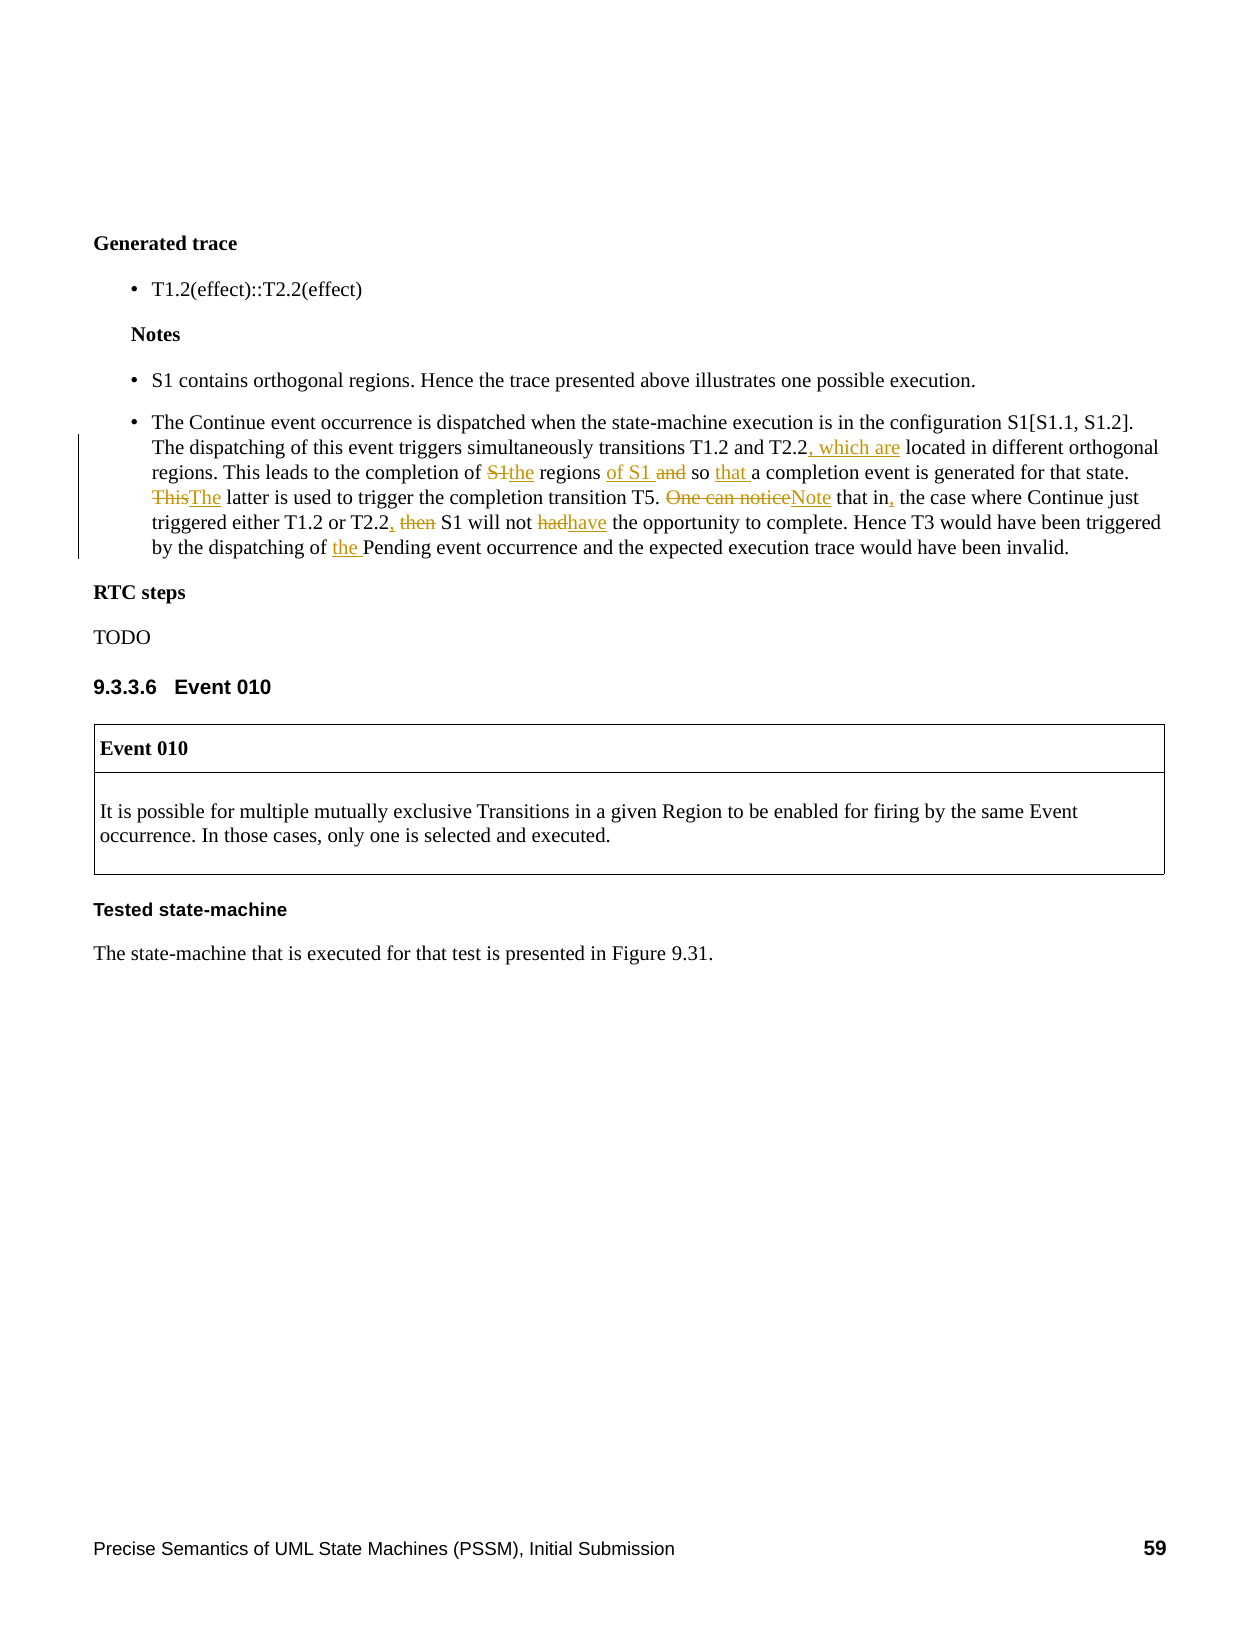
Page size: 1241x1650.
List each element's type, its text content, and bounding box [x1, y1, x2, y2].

text RTC steps [93, 580, 1164, 604]
subtitle Tested state-machine [93, 899, 1164, 920]
text The state-machine that is executed for that test is presented in Figure 9.31. [93, 941, 1164, 965]
text Notes [131, 322, 1164, 346]
list S1 contains orthogonal regions. Hence the trace presented above illustrates one possible execution. [131, 367, 1164, 392]
subtitle Event 010 [93, 674, 1164, 699]
text TODO [93, 625, 1164, 649]
table_header Event 010 [95, 725, 1164, 772]
list T1.2(effect)::T2.2(effect) [131, 276, 1164, 301]
table_cell It is possible for multiple mutually exclusive Transitions in a given Region to be enabled for firing by the same Event occurrence. In those cases, only one is selected and executed. [95, 773, 1164, 874]
text Generated trace [93, 231, 1164, 255]
list The Continue event occurrence is dispatched when the state-machine execution is in the configuration S1[S1.1, S1.2]. The dispatching of this event triggers simultaneously transitions T1.2 and T2.2, which are located in different orthogonal regions. This leads to the completion of the regions of S1 so that a completion event is generated for that state. The latter is used to trigger the completion transition T5. Note that in, the case where Continue just triggered either T1.2 or T2.2, S1 will not have the opportunity to complete. Hence T3 would have been triggered by the dispatching of the Pending event occurrence and the expected execution trace would have been invalid. [131, 409, 1164, 559]
